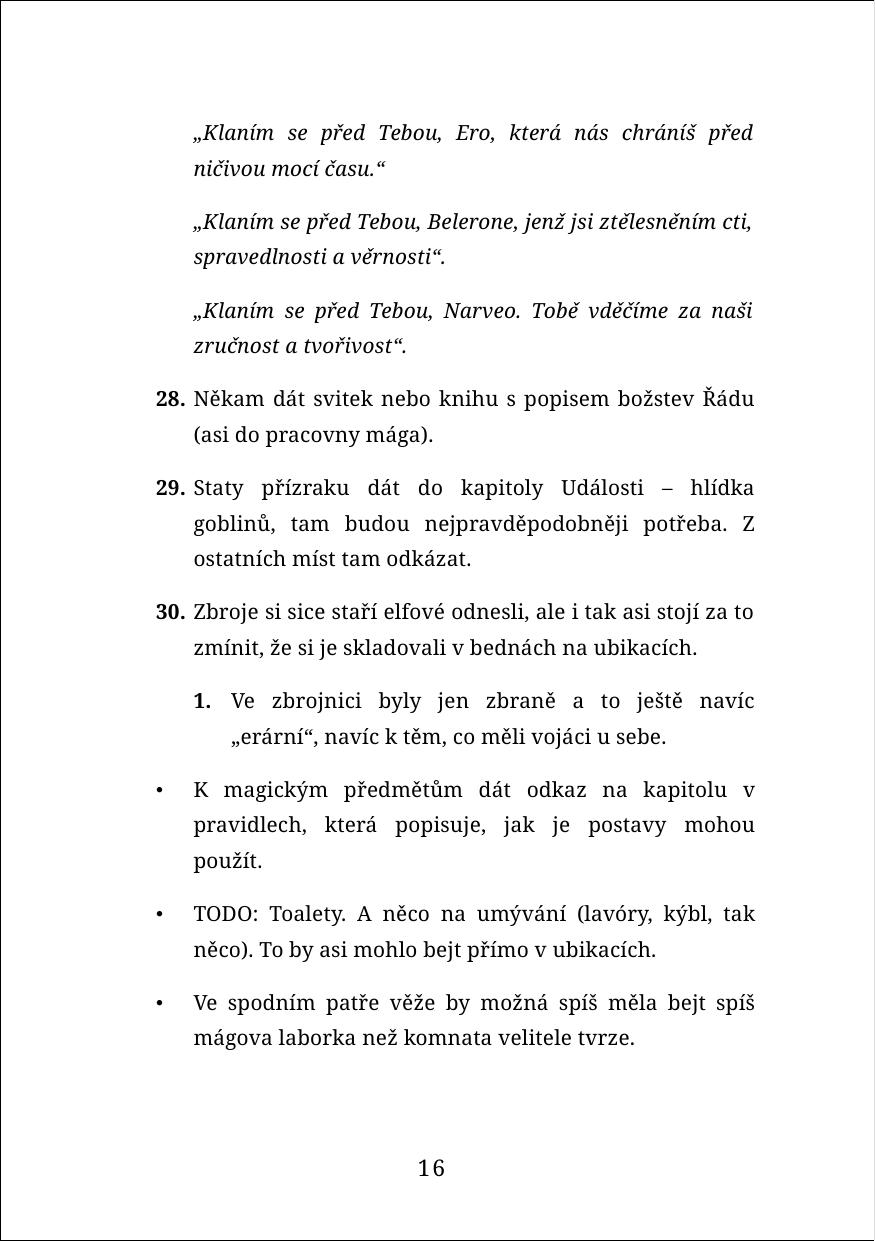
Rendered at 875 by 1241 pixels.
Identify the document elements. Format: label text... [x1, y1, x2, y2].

list „Klaním se před Tebou, Narveo. Tobě vděčíme za naši zručnost a tvořivost“. [156, 296, 756, 360]
list Ve spodním patře věže by možná spíš měla bejt spíš mágova laborka než komnata velitele tvrze. [156, 988, 756, 1052]
list Ve zbrojnici byly jen zbraně a to ještě navíc „erární“, navíc k těm, co měli vojáci u sebe. [193, 686, 756, 750]
list K magickým předmětům dát odkaz na kapitolu v pravidlech, která popisuje, jak je postavy mohou použít. [156, 775, 756, 874]
list Zbroje si sice staří elfové odnesli, ale i tak asi stojí za to zmínit, že si je skladovali v bednách na ubikacích. [156, 597, 756, 661]
list TODO: Toalety. A něco na umývání (lavóry, kýbl, tak něco). To by asi mohlo bejt přímo v ubikacích. [156, 899, 756, 963]
list „Klaním se před Tebou, Ero, která nás chráníš před ničivou mocí času.“ [156, 118, 756, 182]
list Staty přízraku dát do kapitoly Události – hlídka goblinů, tam budou nejpravděpodobněji potřeba. Z ostatních míst tam odkázat. [156, 473, 756, 573]
list Někam dát svitek nebo knihu s popisem božstev Řádu (asi do pracovny mága). [156, 384, 756, 448]
list „Klaním se před Tebou, Belerone, jenž jsi ztělesněním cti, spravedlnosti a věrnosti“. [156, 207, 756, 271]
